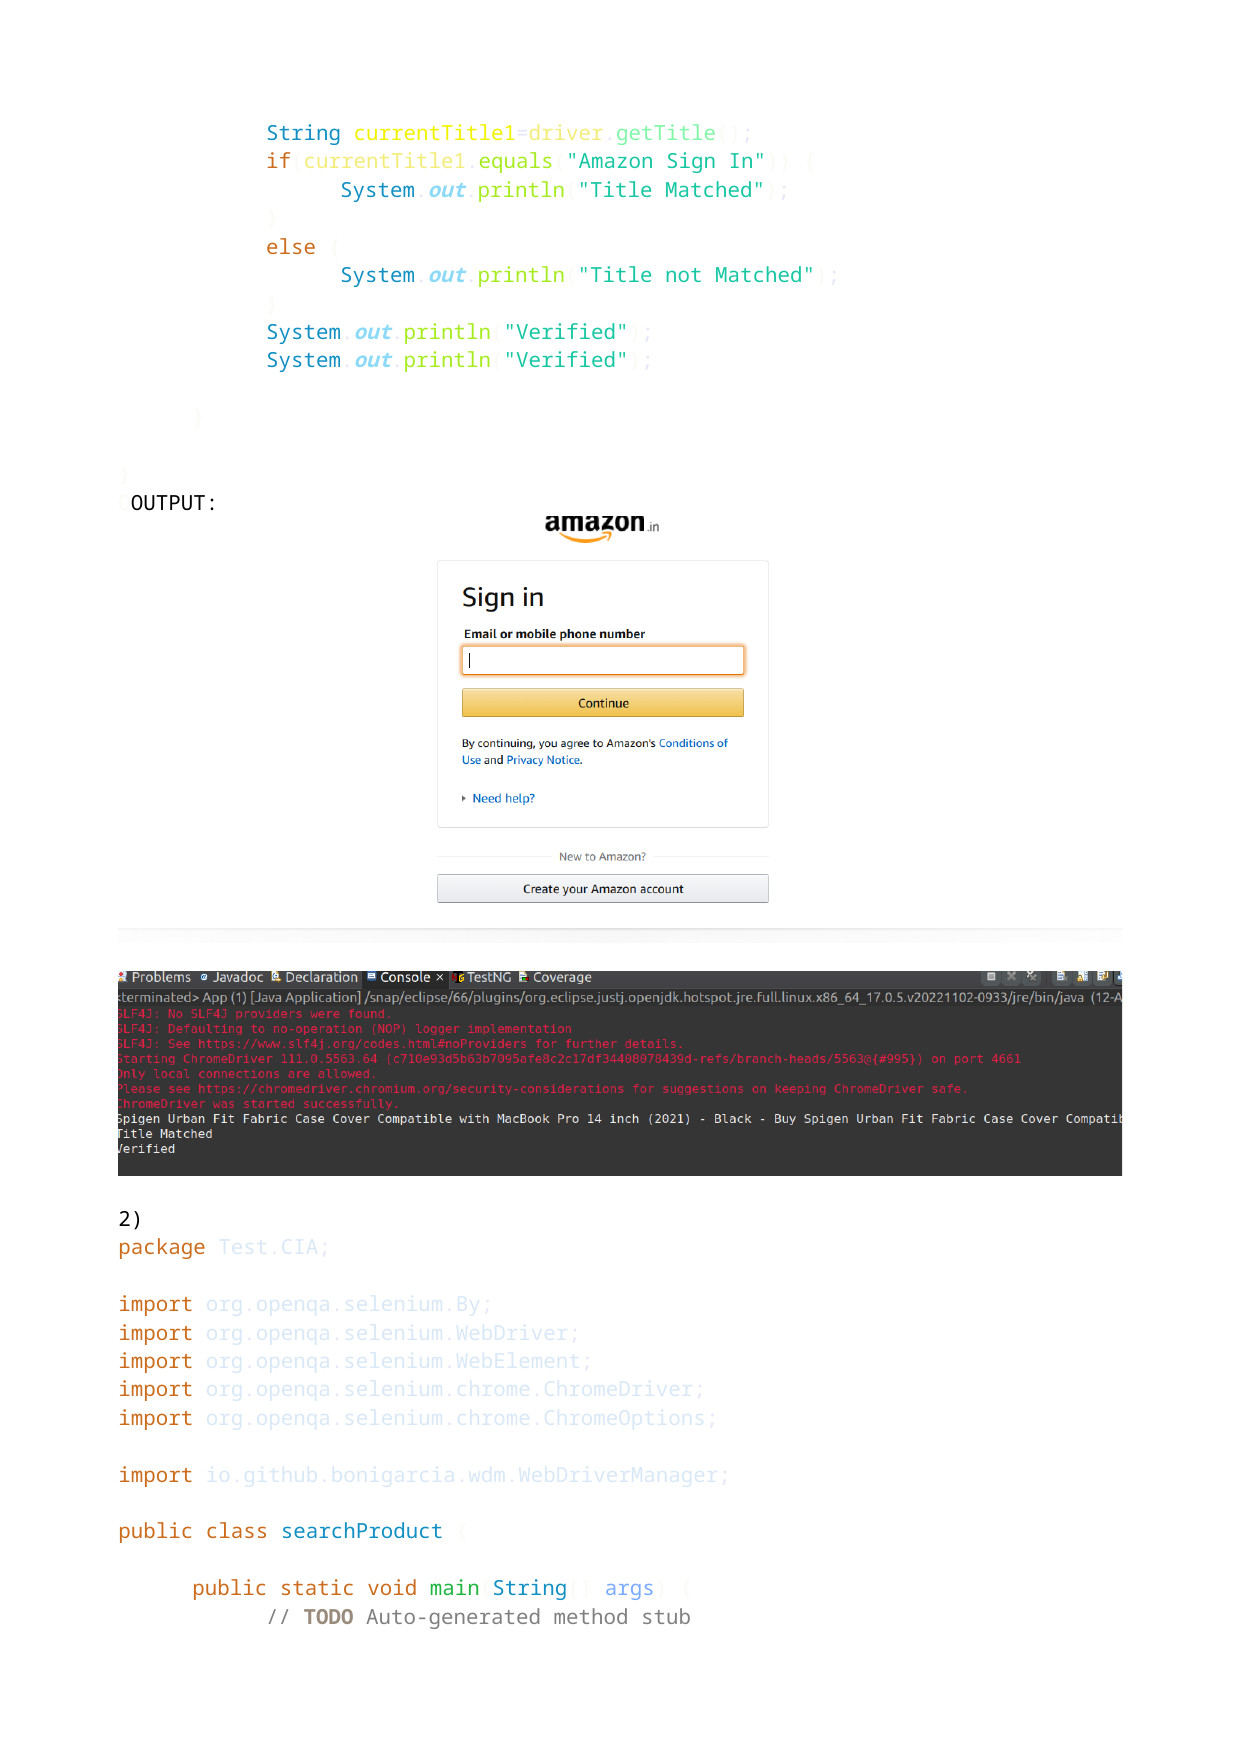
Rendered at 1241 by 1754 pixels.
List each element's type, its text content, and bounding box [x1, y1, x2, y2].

text import org.openqa.selenium.chrome.ChromeOptions; [118, 1403, 1122, 1431]
text if(currentTitle1.equals("Amazon Sign In")) { [118, 147, 1122, 175]
text public class searchProduct { [118, 1517, 1122, 1545]
text } [118, 203, 1122, 232]
text String currentTitle1=driver.getTitle(); [118, 118, 1122, 147]
text else { [118, 232, 1122, 260]
picture [118, 516, 1123, 943]
text System.out.println("Verified"); [118, 317, 1122, 346]
text import org.openqa.selenium.chrome.ChromeDriver; [118, 1374, 1122, 1403]
text public static void main(String[] args) { [118, 1573, 1122, 1602]
text System.out.println("Title not Matched"); [118, 260, 1122, 289]
text package Test.CIA; [118, 1232, 1122, 1261]
text import io.github.bonigarcia.wdm.WebDriverManager; [118, 1460, 1122, 1488]
text import org.openqa.selenium.By; [118, 1289, 1122, 1318]
text 2) [118, 1204, 1122, 1232]
text // TODO Auto-generated method stub [118, 1602, 1122, 1630]
text System.out.println("Verified"); [118, 346, 1122, 374]
text import org.openqa.selenium.WebElement; [118, 1346, 1122, 1374]
text import org.openqa.selenium.WebDriver; [118, 1318, 1122, 1346]
text System.out.println("Title Matched"); [118, 175, 1122, 203]
text } [118, 459, 1122, 488]
text } [118, 289, 1122, 317]
picture [118, 971, 1123, 1176]
text OOUTPUT: [118, 488, 1122, 516]
text } [118, 402, 1122, 431]
